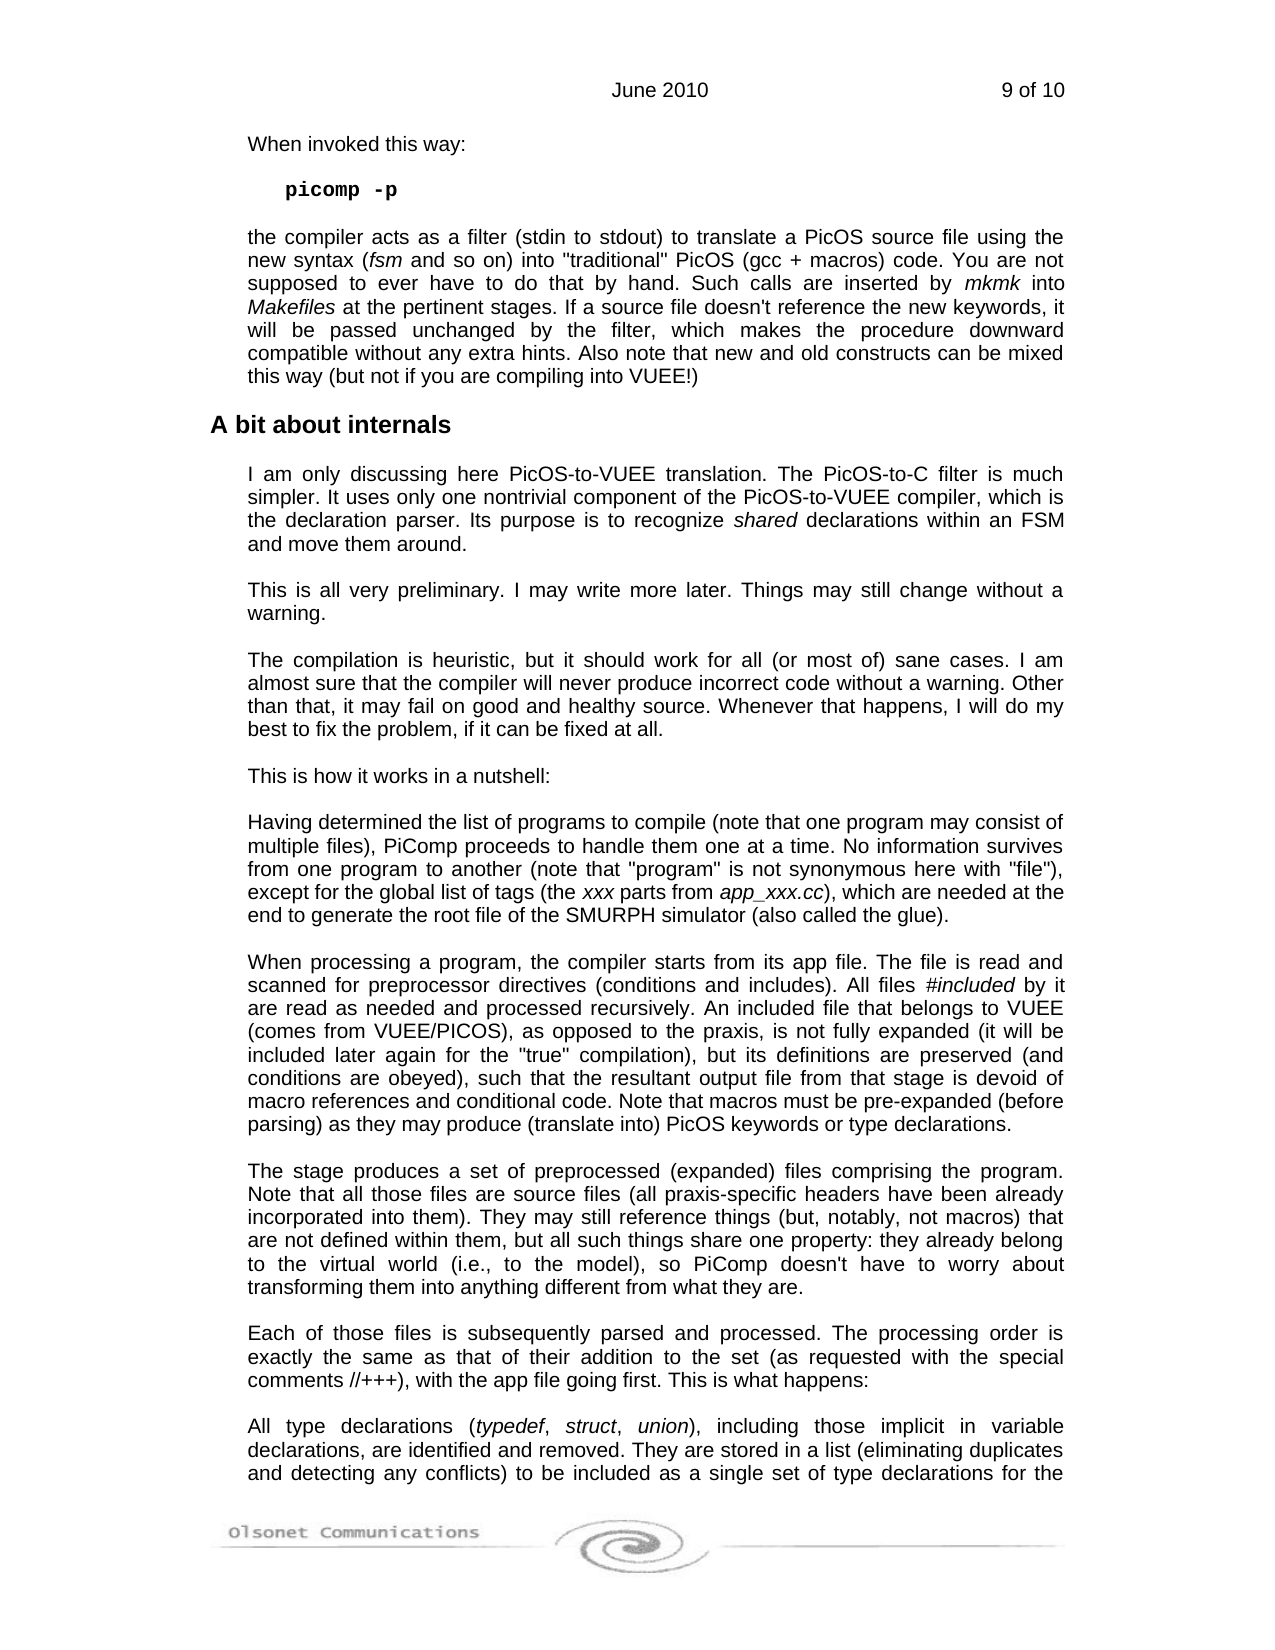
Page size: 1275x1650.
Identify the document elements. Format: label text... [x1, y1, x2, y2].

text All type declarations (typedef, struct, union), including those implicit in variable declarations, are identified and removed. They are stored in a list (eliminating duplicates and detecting any conflicts) to be included as a single set of type declarations for the [247, 1415, 1065, 1484]
text When invoked this way: [247, 132, 1065, 155]
text the compiler acts as a filter (stdin to stdout) to translate a PicOS source file using the new syntax (fsm and so on) into "traditional" PicOS (gcc + macros) code. You are not supposed to ever have to do that by hand. Such calls are inserted by mkmk into Makefiles at the pertinent stages. If a source file doesn't reference the new keywords, it will be passed unchanged by the filter, which makes the procedure downward compatible without any extra hints. Also note that new and old constructs can be mixed this way (but not if you are compiling into VUEE!) [247, 226, 1065, 388]
text When processing a program, the compiler starts from its app file. The file is read and scanned for preprocessor directives (conditions and includes). All files #included by it are read as needed and processed recursively. An included file that belongs to VUEE (comes from VUEE/PICOS), as opposed to the praxis, is not fully expanded (it will be included later again for the "true" compilation), but its definitions are preserved (and conditions are obeyed), such that the resultant output file from that stage is devoid of macro references and conditional code. Note that macros must be pre-expanded (before parsing) as they may produce (translate into) PicOS keywords or type declarations. [247, 950, 1065, 1136]
text This is all very preliminary. I may write more later. Things may still change without a warning. [247, 579, 1065, 625]
text This is how it works in a nutshell: [247, 764, 1065, 788]
text Having determined the list of programs to compile (note that one program may consist of multiple files), PiComp proceeds to handle them one at a time. No information survives from one program to another (note that "program" is not synonymous here with "file"), except for the global list of tags (the xxx parts from app_xxx.cc), which are needed at the end to generate the root file of the SMURPH simulator (also called the glue). [247, 811, 1065, 927]
text The compilation is heuristic, but it should work for all (or most of) sane cases. I am almost sure that the compiler will never produce incorrect code without a warning. Other than that, it may fail on good and healthy source. Whenever that happens, I will do my best to fix the problem, if it can be fixed at all. [247, 648, 1065, 741]
text Each of those files is subsequently parsed and processed. The processing order is exactly the same as that of their addition to the set (as requested with the special comments //+++), with the app file going first. This is what happens: [247, 1322, 1065, 1392]
picture [210, 1504, 1065, 1596]
text I am only discussing here PicOS-to-VUEE translation. The PicOS-to-C filter is much simpler. It uses only one nontrivial component of the PicOS-to-VUEE compiler, which is the declaration parser. Its purpose is to recognize shared declarations within an FSM and move them around. [247, 462, 1065, 555]
text picomp -p [285, 179, 1065, 202]
subtitle A bit about internals [210, 411, 1065, 439]
text The stage produces a set of preprocessed (expanded) files comprising the program. Note that all those files are source files (all praxis-specific headers have been already incorporated into them). They may still reference things (but, notably, not macros) that are not defined within them, but all such things share one property: they already belong to the virtual world (i.e., to the model), so PiComp doesn't have to worry about transforming them into anything different from what they are. [247, 1159, 1065, 1299]
